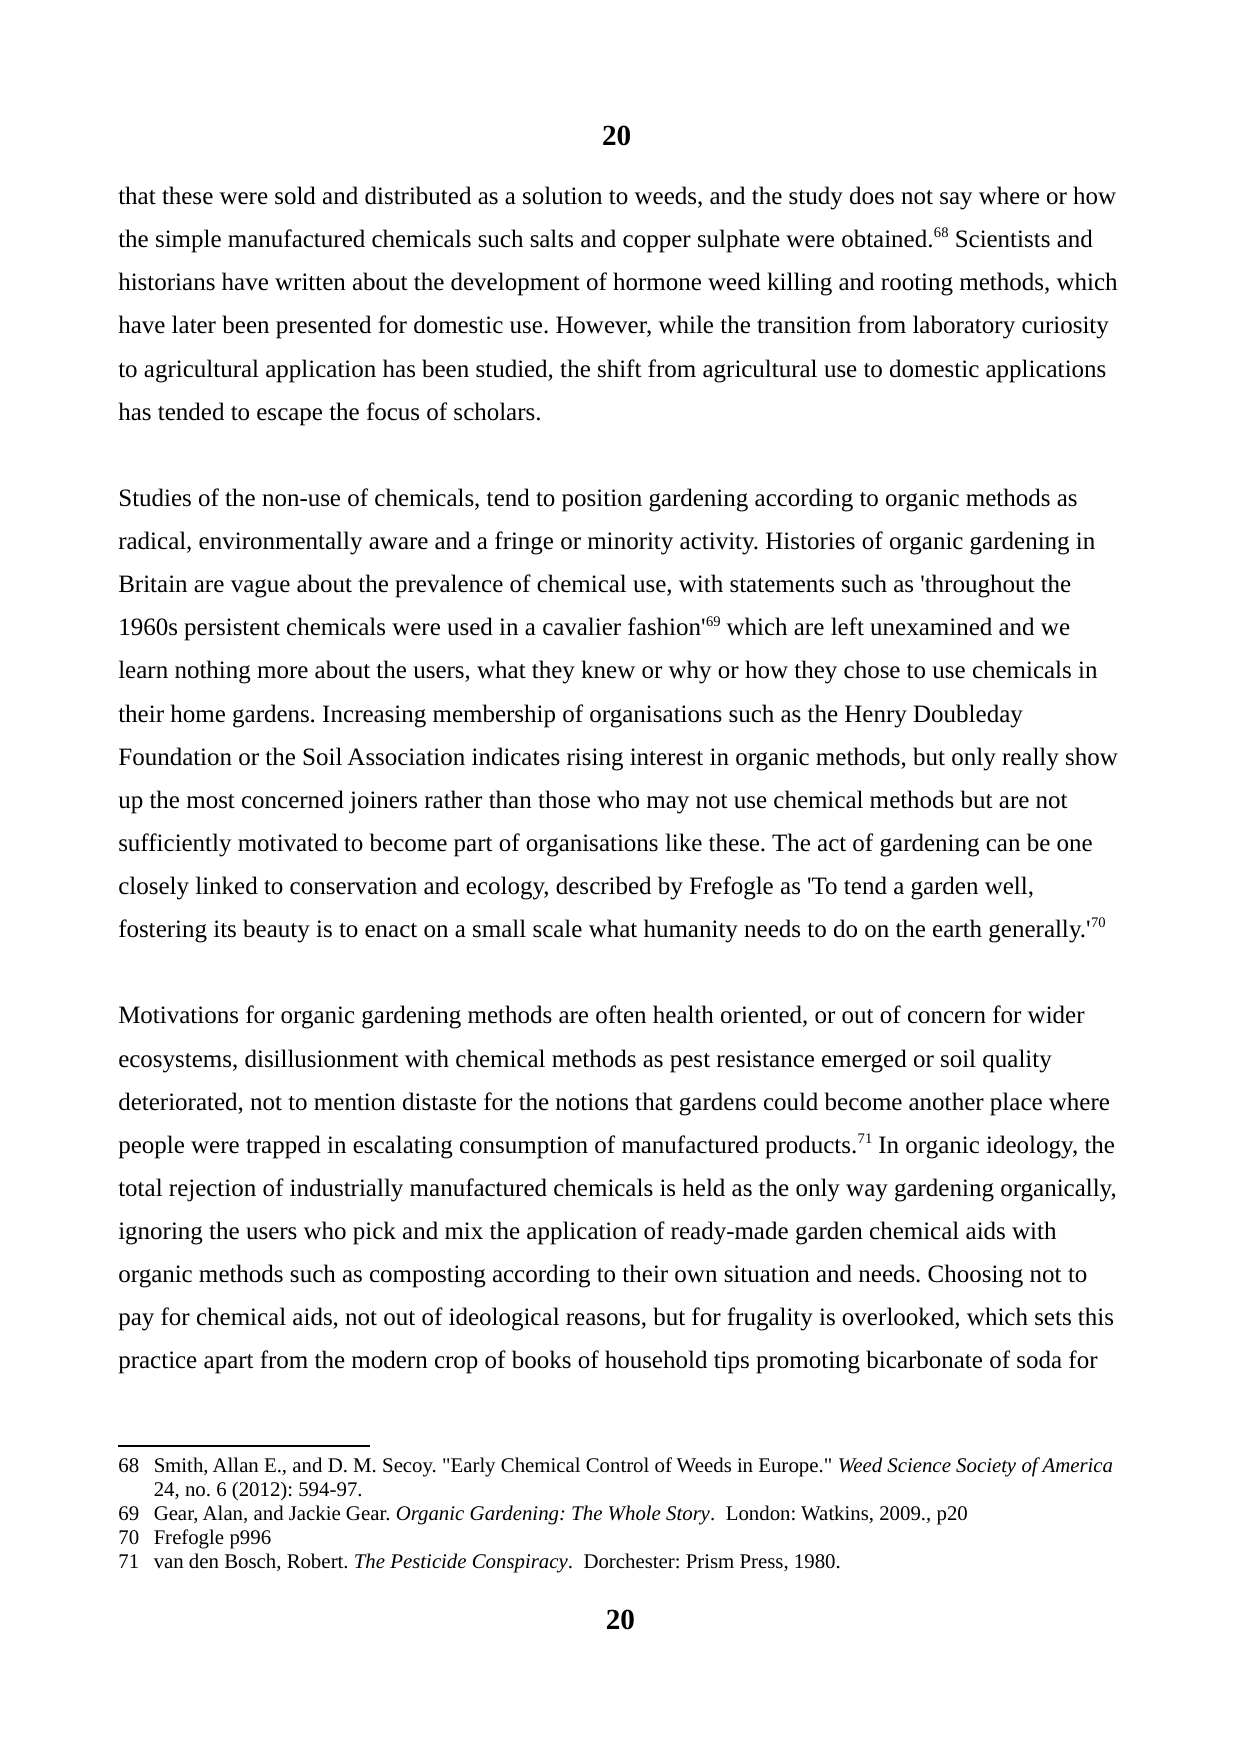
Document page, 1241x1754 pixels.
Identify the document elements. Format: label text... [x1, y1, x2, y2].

text that these were sold and distributed as a solution to weeds, and the study does not say where or how the simple manufactured chemicals such salts and copper sulphate were obtained. Scientists and historians have written about the development of hormone weed killing and rooting methods, which have later been presented for domestic use. However, while the transition from laboratory curiosity to agricultural application has been studied, the shift from agricultural use to domestic applications has tended to escape the focus of scholars. [118, 181, 1122, 426]
text Gear, Alan, and Jackie Gear. Organic Gardening: The Whole Story. London: Watkins, 2009., p20 [118, 1501, 1122, 1525]
text Motivations for organic gardening methods are often health oriented, or out of concern for wider ecosystems, disillusionment with chemical methods as pest resistance emerged or soil quality deteriorated, not to mention distaste for the notions that gardens could become another place where people were trapped in escalating consumption of manufactured products. In organic ideology, the total rejection of industrially manufactured chemicals is held as the only way gardening organically, ignoring the users who pick and mix the application of ready-made garden chemical aids with organic methods such as composting according to their own situation and needs. Choosing not to pay for chemical aids, not out of ideological reasons, but for frugality is overlooked, which sets this practice apart from the modern crop of books of household tips promoting bicarbonate of soda for [118, 1001, 1122, 1374]
text van den Bosch, Robert. The Pesticide Conspiracy. Dorchester: Prism Press, 1980. [118, 1549, 1122, 1573]
text Smith, Allan E., and D. M. Secoy. "Early Chemical Control of Weeds in Europe." Weed Science Society of America 24, no. 6 (2012): 594-97. [118, 1452, 1122, 1501]
text Studies of the non-use of chemicals, tend to position gardening according to organic methods as radical, environmentally aware and a fringe or minority activity. Histories of organic gardening in Britain are vague about the prevalence of chemical use, with statements such as 'throughout the 1960s persistent chemicals were used in a cavalier fashion' which are left unexamined and we learn nothing more about the users, what they knew or why or how they chose to use chemicals in their home gardens. Increasing membership of organisations such as the Henry Doubleday Foundation or the Soil Association indicates rising interest in organic methods, but only really show up the most concerned joiners rather than those who may not use chemical methods but are not sufficiently motivated to become part of organisations like these. The act of gardening can be one closely linked to conservation and ecology, described by Frefogle as 'To tend a garden well, fostering its beauty is to enact on a small scale what humanity needs to do on the earth generally.' [118, 483, 1122, 943]
text Frefogle p996 [118, 1525, 1122, 1549]
